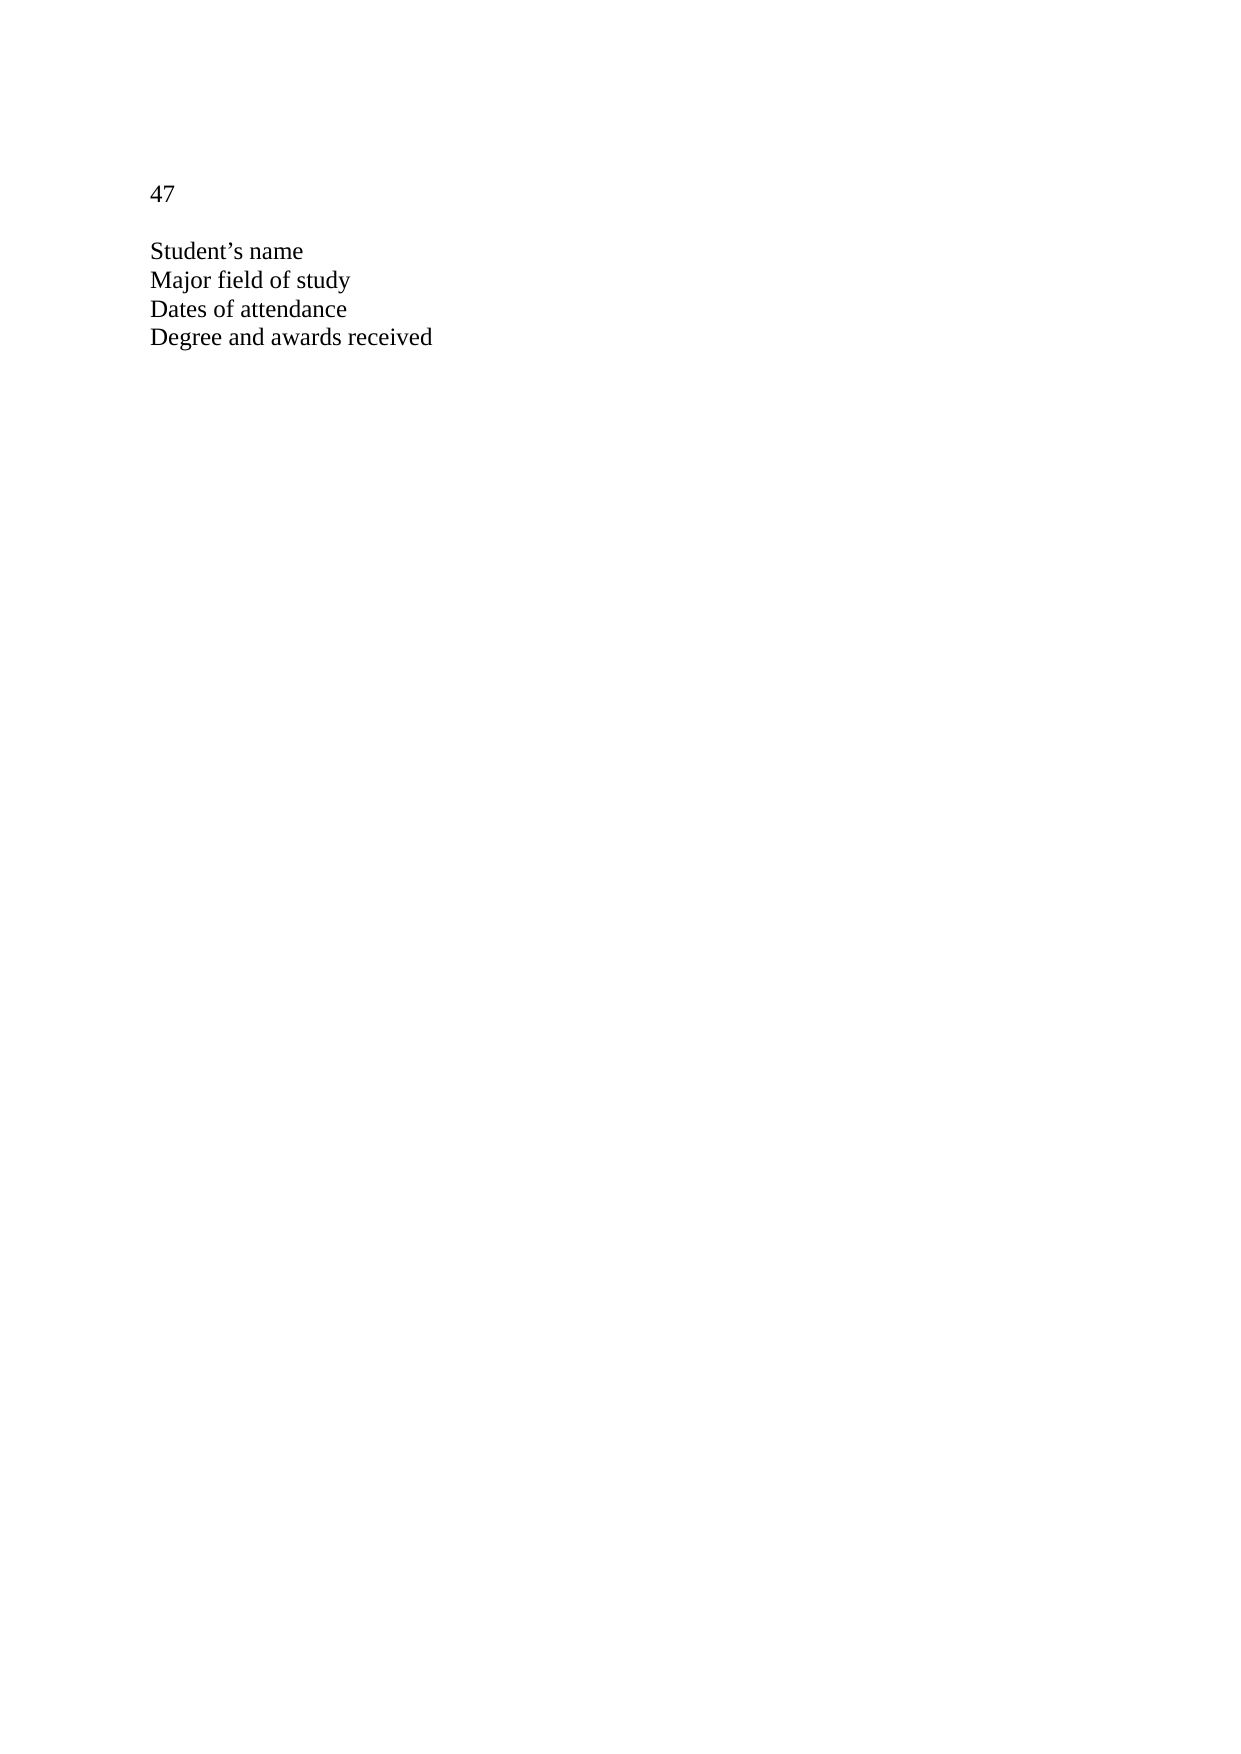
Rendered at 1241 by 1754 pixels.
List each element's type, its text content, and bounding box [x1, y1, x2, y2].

text Student’s name [150, 236, 1090, 265]
text 47 [150, 179, 1090, 207]
text Dates of attendance [150, 294, 1090, 322]
text Major field of study [150, 265, 1090, 294]
text Degree and awards received [150, 322, 1090, 351]
